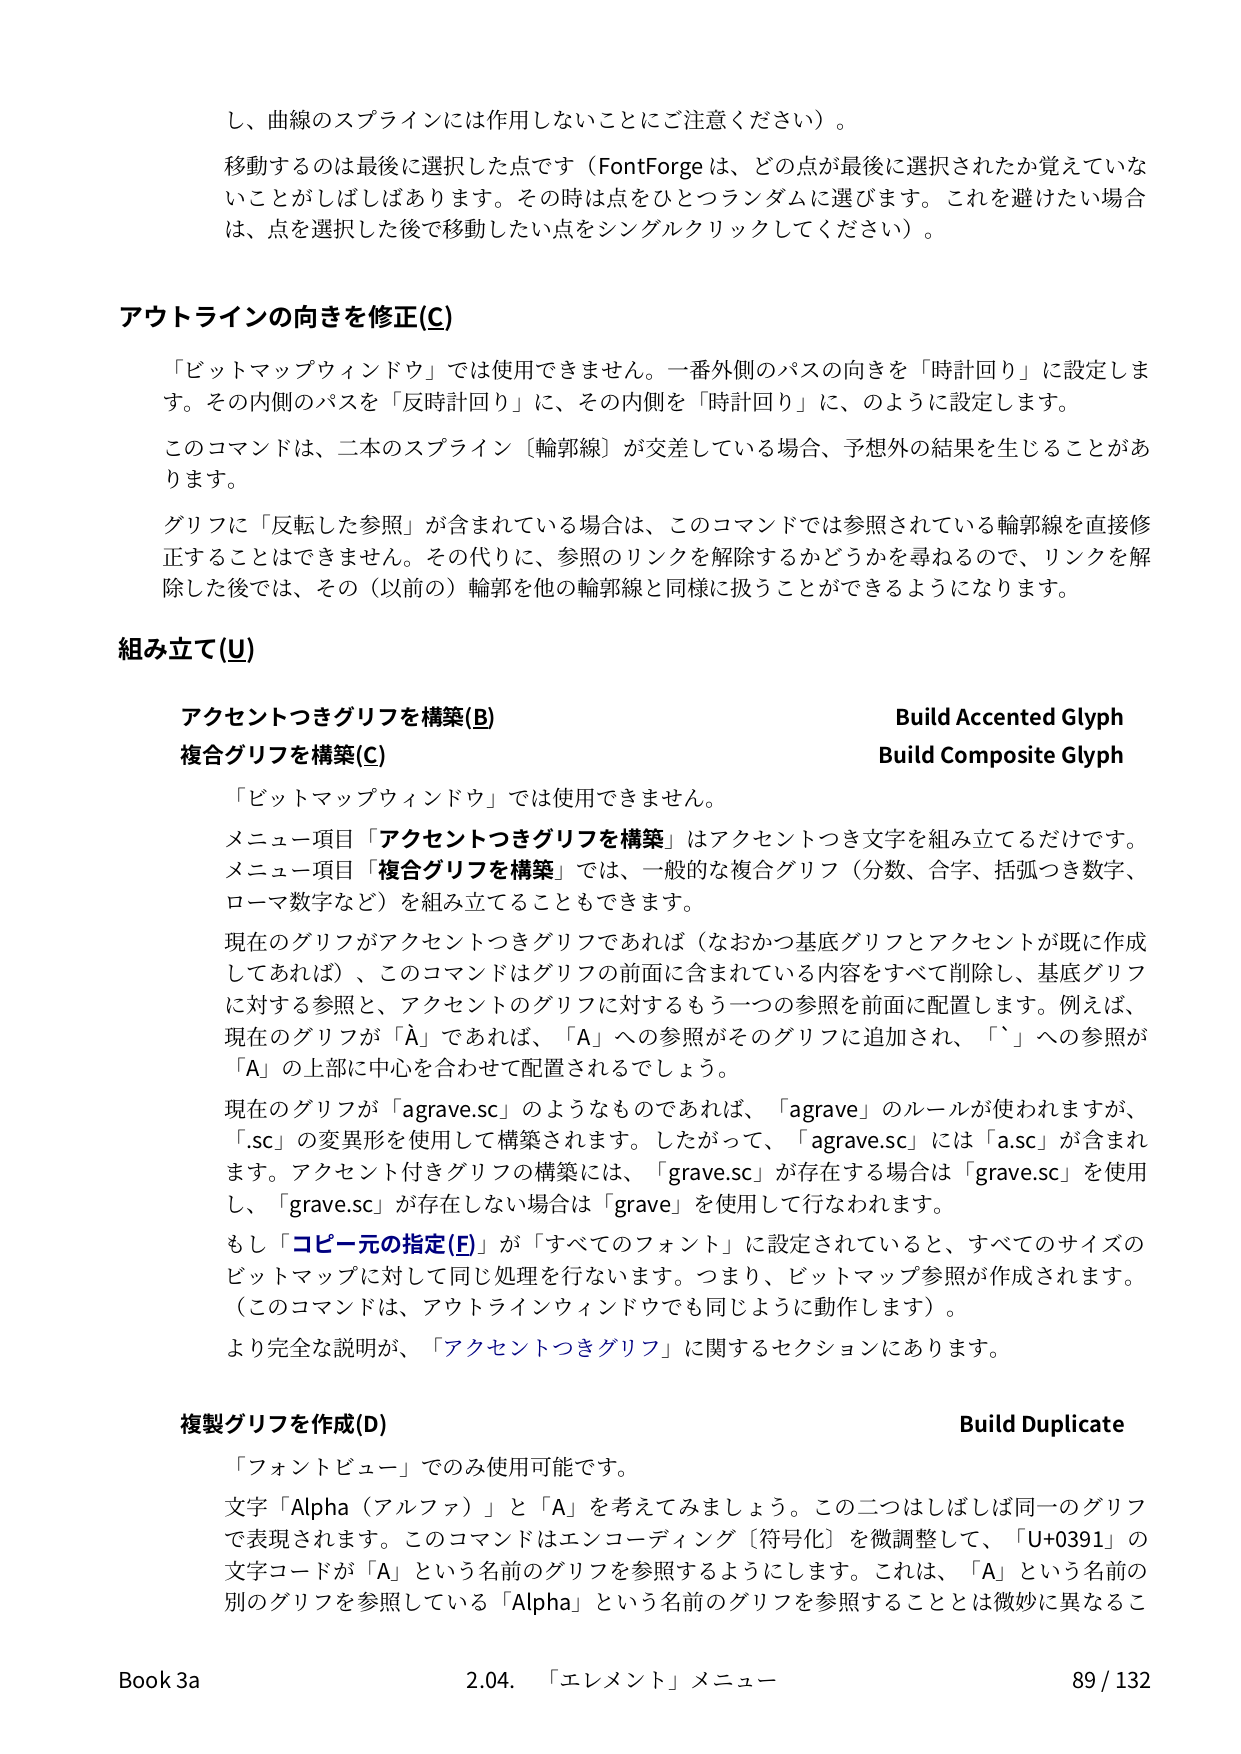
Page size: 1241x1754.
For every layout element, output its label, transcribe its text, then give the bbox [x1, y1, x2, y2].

text アウトラインの向きを修正(C) [106, 291, 1163, 339]
table_header アクセントつきグリフを構築(B) Build Accented Glyph 複合グリフを構築(C) Build Composite Glyph 「ビットマップウィンドウ」では使用できません。 メニュー項目「アクセントつきグリフを構築」はアクセントつき文字を組み立てるだけです。メニュー項目「複合グリフを構築」では、一般的な複合グリフ（分数、合字、括弧つき数字、ローマ数字など）を組み立てることもできます。 現在のグリフがアクセントつきグリフであれば（なおかつ基底グリフとアクセントが既に作成してあれば）、このコマンドはグリフの前面に含まれている内容をすべて削除し、基底グリフに対する参照と、アクセントのグリフに対するもう一つの参照を前面に配置します。例えば、現在のグリフが「À」であれば、「A」への参照がそのグリフに追加され、「`」への参照が「A」の上部に中心を合わせて配置されるでしょう。 現在のグリフが「agrave.sc」のようなものであれば、「agrave」のルールが使われますが、「.sc」の変異形を使用して構築されます。したがって、「agrave.sc」には「a.sc」が含まれます。アクセント付きグリフの構築には、「grave.sc」が存在する場合は「grave.sc」を使用し、「grave.sc」が存在しない場合は「grave」を使用して行なわれます。 もし「コピー元の指定(F)」が「すべてのフォント」に設定されていると、すべてのサイズのビットマップに対して同じ処理を行ないます。つまり、ビットマップ参照が作成されます。（このコマンドは、アウトラインウィンドウでも同じように動作します）。 より完全な説明が、「アクセントつきグリフ」に関するセクションにあります。 [177, 679, 1152, 1386]
text グリフに「反転した参照」が含まれている場合は、このコマンドでは参照されている輪郭線を直接修正することはできません。その代りに、参照のリンクを解除するかどうかを尋ねるので、リンクを解除した後では、その（以前の）輪郭を他の輪郭線と同様に扱うことができるようになります。 [150, 502, 1163, 608]
text 「ビットマップウィンドウ」では使用できません。一番外側のパスの向きを「時計回り」に設定します。その内側のパスを「反時計回り」に、その内側を「時計回り」に、のように設定します。 [150, 347, 1163, 416]
table_cell し、曲線のスプラインには作用しないことにご注意ください）。 移動するのは最後に選択した点です（FontForge は、どの点が最後に選択されたか覚えていないことがしばしばあります。その時は点をひとつランダムに選びます。これを避けたい場合は、点を選択した後で移動したい点をシングルクリックしてください）。 [177, 89, 1152, 273]
text 組み立て(U) [106, 623, 1163, 671]
text このコマンドは、二本のスプライン〔輪郭線〕が交差している場合、予想外の結果を生じることがあります。 [150, 425, 1163, 494]
table_cell 複製グリフを作成(D) Build Duplicate 「フォントビュー」でのみ使用可能です。 文字「Alpha（アルファ）」と「A」を考えてみましょう。この二つはしばしば同一のグリフで表現されます。このコマンドはエンコーディング〔符号化〕を微調整して、「U+0391」の文字コードが「A」という名前のグリフを参照するようにします。これは、「A」という名前の別のグリフを参照している「Alpha」という名前のグリフを参照することとは微妙に異なるこ [177, 1386, 1152, 1632]
